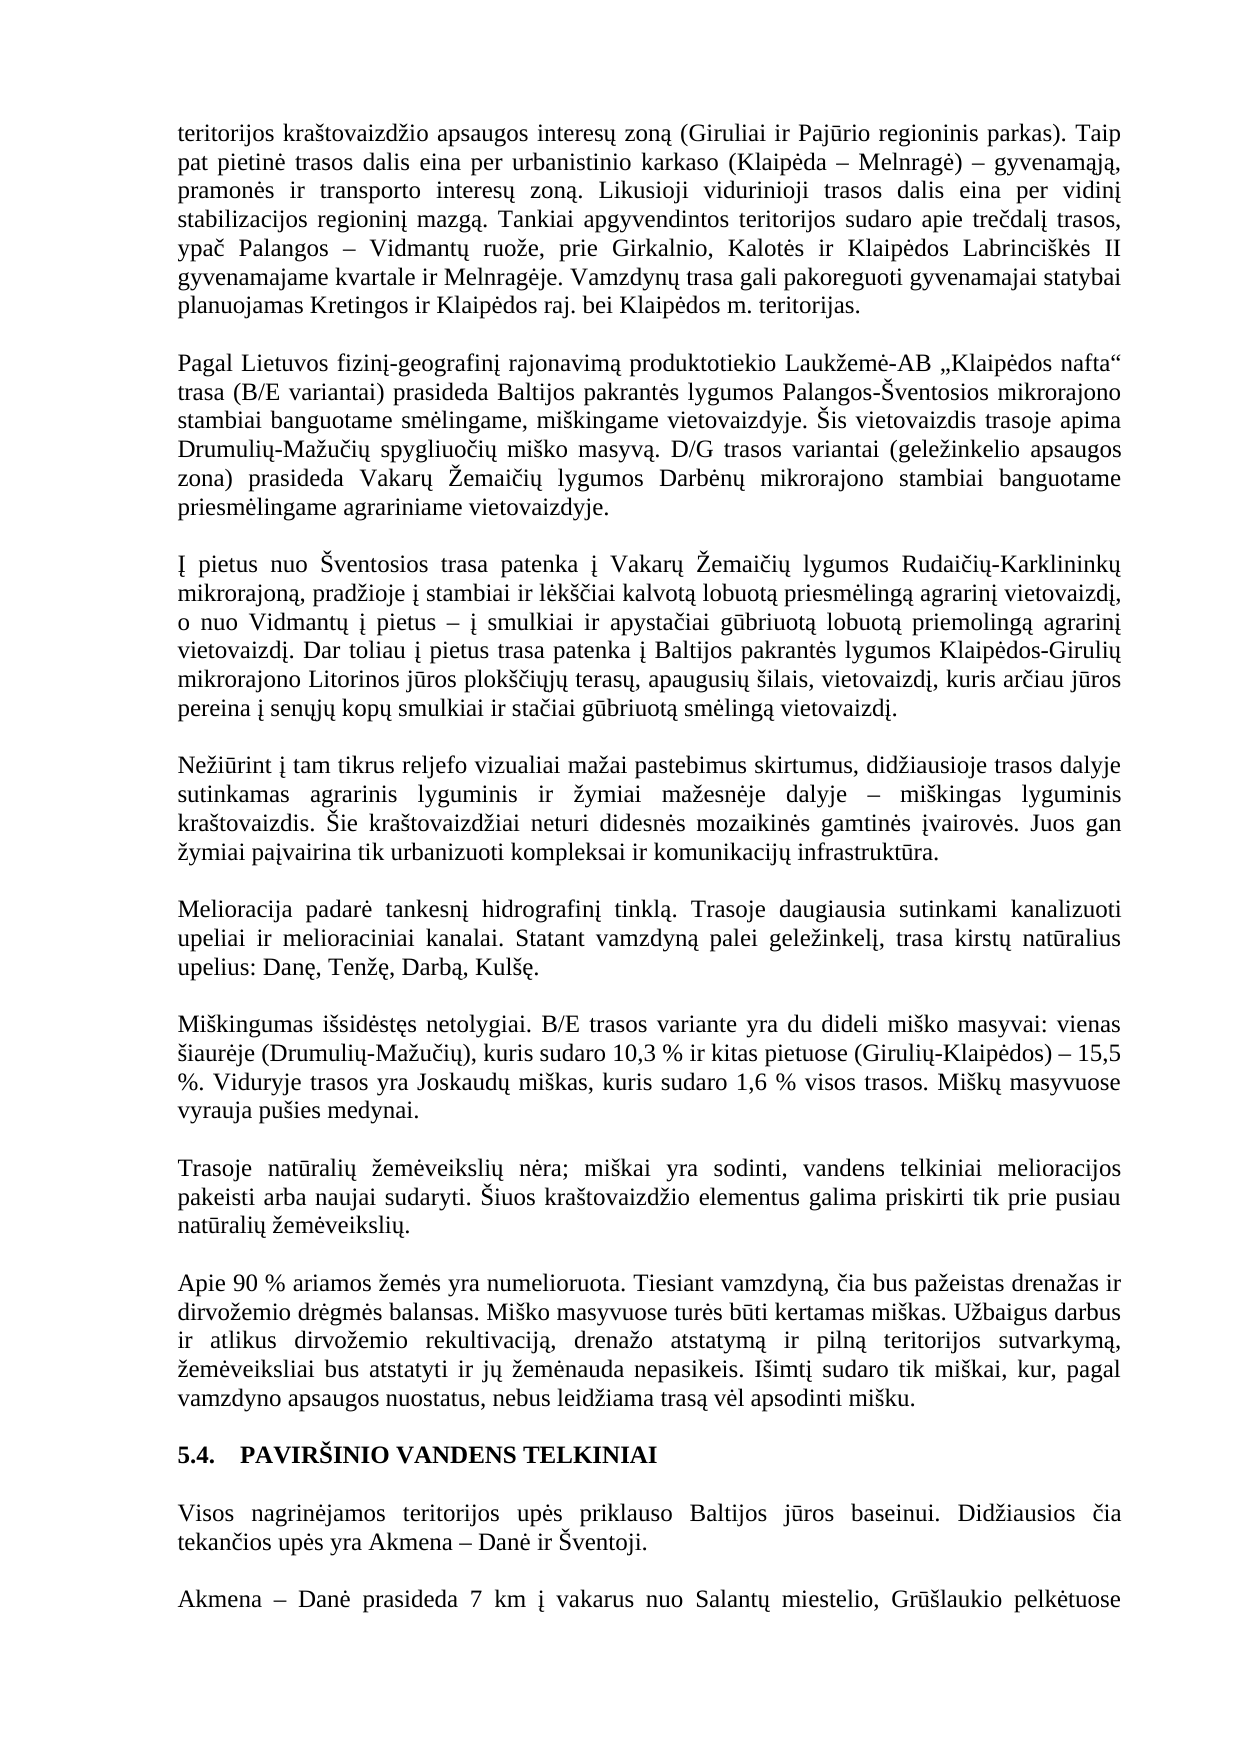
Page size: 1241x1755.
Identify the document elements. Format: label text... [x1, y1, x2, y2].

text Akmena – Danė prasideda 7 km į vakarus nuo Salantų miestelio, Grūšlaukio pelkėtuose [177, 1584, 1122, 1613]
text Pagal Lietuvos fizinį-geografinį rajonavimą produktotiekio Laukžemė-AB „Klaipėdos nafta“ trasa (B/E variantai) prasideda Baltijos pakrantės lygumos Palangos-Šventosios mikrorajono stambiai banguotame smėlingame, miškingame vietovaizdyje. Šis vietovaizdis trasoje apima Drumulių-Mažučių spygliuočių miško masyvą. D/G trasos variantai (geležinkelio apsaugos zona) prasideda Vakarų Žemaičių lygumos Darbėnų mikrorajono stambiai banguotame priesmėlingame agrariniame vietovaizdyje. [177, 348, 1122, 521]
text Miškingumas išsidėstęs netolygiai. B/E trasos variante yra du dideli miško masyvai: vienas šiaurėje (Drumulių-Mažučių), kuris sudaro 10,3 % ir kitas pietuose (Girulių-Klaipėdos) – 15,5 %. Viduryje trasos yra Joskaudų miškas, kuris sudaro 1,6 % visos trasos. Miškų masyvuose vyrauja pušies medynai. [177, 1009, 1122, 1124]
text Trasoje natūralių žemėveikslių nėra; miškai yra sodinti, vandens telkiniai melioracijos pakeisti arba naujai sudaryti. Šiuos kraštovaizdžio elementus galima priskirti tik prie pusiau natūralių žemėveikslių. [177, 1153, 1122, 1239]
text 5.4. PAVIRŠINIO VANDENS TELKINIAI [177, 1441, 1122, 1469]
text teritorijos kraštovaizdžio apsaugos interesų zoną (Giruliai ir Pajūrio regioninis parkas). Taip pat pietinė trasos dalis eina per urbanistinio karkaso (Klaipėda – Melnragė) – gyvenamąją, pramonės ir transporto interesų zoną. Likusioji vidurinioji trasos dalis eina per vidinį stabilizacijos regioninį mazgą. Tankiai apgyvendintos teritorijos sudaro apie trečdalį trasos, ypač Palangos – Vidmantų ruože, prie Girkalnio, Kalotės ir Klaipėdos Labrinciškės II gyvenamajame kvartale ir Melnragėje. Vamzdynų trasa gali pakoreguoti gyvenamajai statybai planuojamas Kretingos ir Klaipėdos raj. bei Klaipėdos m. teritorijas. [177, 118, 1122, 319]
text Apie 90 % ariamos žemės yra numelioruota. Tiesiant vamzdyną, čia bus pažeistas drenažas ir dirvožemio drėgmės balansas. Miško masyvuose turės būti kertamas miškas. Užbaigus darbus ir atlikus dirvožemio rekultivaciją, drenažo atstatymą ir pilną teritorijos sutvarkymą, žemėveiksliai bus atstatyti ir jų žemėnauda nepasikeis. Išimtį sudaro tik miškai, kur, pagal vamzdyno apsaugos nuostatus, nebus leidžiama trasą vėl apsodinti mišku. [177, 1268, 1122, 1412]
text Melioracija padarė tankesnį hidrografinį tinklą. Trasoje daugiausia sutinkami kanalizuoti upeliai ir melioraciniai kanalai. Statant vamzdyną palei geležinkelį, trasa kirstų natūralius upelius: Danę, Tenžę, Darbą, Kulšę. [177, 894, 1122, 981]
text Nežiūrint į tam tikrus reljefo vizualiai mažai pastebimus skirtumus, didžiausioje trasos dalyje sutinkamas agrarinis lyguminis ir žymiai mažesnėje dalyje – miškingas lyguminis kraštovaizdis. Šie kraštovaizdžiai neturi didesnės mozaikinės gamtinės įvairovės. Juos gan žymiai paįvairina tik urbanizuoti kompleksai ir komunikacijų infrastruktūra. [177, 751, 1122, 866]
text Į pietus nuo Šventosios trasa patenka į Vakarų Žemaičių lygumos Rudaičių-Karklininkų mikrorajoną, pradžioje į stambiai ir lėkščiai kalvotą lobuotą priesmėlingą agrarinį vietovaizdį, o nuo Vidmantų į pietus – į smulkiai ir apystačiai gūbriuotą lobuotą priemolingą agrarinį vietovaizdį. Dar toliau į pietus trasa patenka į Baltijos pakrantės lygumos Klaipėdos-Girulių mikrorajono Litorinos jūros plokščiųjų terasų, apaugusių šilais, vietovaizdį, kuris arčiau jūros pereina į senųjų kopų smulkiai ir stačiai gūbriuotą smėlingą vietovaizdį. [177, 549, 1122, 722]
text Visos nagrinėjamos teritorijos upės priklauso Baltijos jūros baseinui. Didžiausios čia tekančios upės yra Akmena – Danė ir Šventoji. [177, 1498, 1122, 1556]
